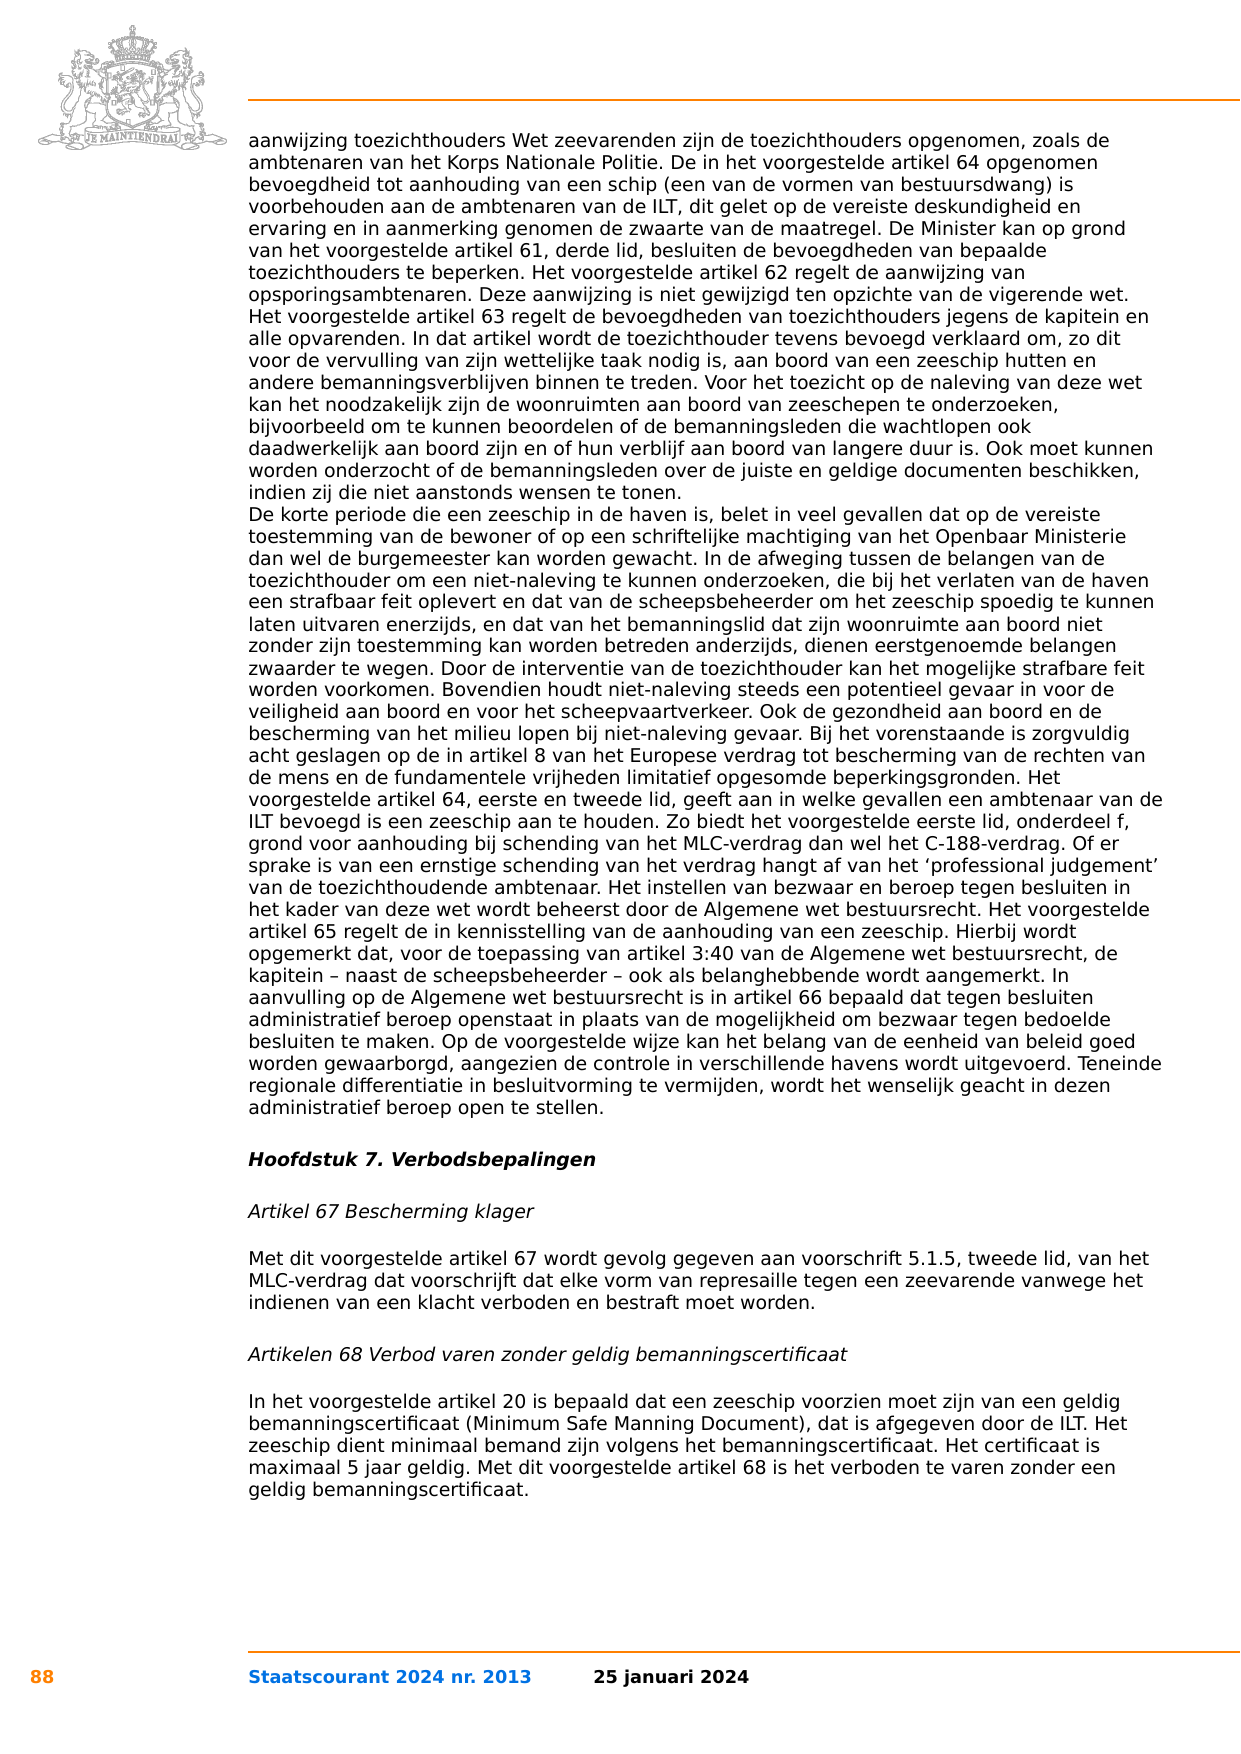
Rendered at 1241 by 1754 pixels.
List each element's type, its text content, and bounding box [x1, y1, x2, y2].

subtitle Hoofdstuk 7. Verbodsbepalingen [248, 1149, 1163, 1171]
subtitle Artikel 67 Bescherming klager [248, 1201, 1163, 1223]
text aanwijzing toezichthouders Wet zeevarenden zijn de toezichthouders opgenomen, zoals de ambtenaren van het Korps Nationale Politie. De in het voorgestelde artikel 64 opgenomen bevoegdheid tot aanhouding van een schip (een van de vormen van bestuursdwang) is voorbehouden aan de ambtenaren van de ILT, dit gelet op de vereiste deskundigheid en ervaring en in aanmerking genomen de zwaarte van de maatregel. De Minister kan op grond van het voorgestelde artikel 61, derde lid, besluiten de bevoegdheden van bepaalde toezichthouders te beperken. Het voorgestelde artikel 62 regelt de aanwijzing van opsporingsambtenaren. Deze aanwijzing is niet gewijzigd ten opzichte van de vigerende wet. Het voorgestelde artikel 63 regelt de bevoegdheden van toezichthouders jegens de kapitein en alle opvarenden. In dat artikel wordt de toezichthouder tevens bevoegd verklaard om, zo dit voor de vervulling van zijn wettelijke taak nodig is, aan boord van een zeeschip hutten en andere bemanningsverblijven binnen te treden. Voor het toezicht op de naleving van deze wet kan het noodzakelijk zijn de woonruimten aan boord van zeeschepen te onderzoeken, bijvoorbeeld om te kunnen beoordelen of de bemanningsleden die wachtlopen ook daadwerkelijk aan boord zijn en of hun verblijf aan boord van langere duur is. Ook moet kunnen worden onderzocht of de bemanningsleden over de juiste en geldige documenten beschikken, indien zij die niet aanstonds wensen te tonen. [248, 130, 1163, 503]
text De korte periode die een zeeschip in de haven is, belet in veel gevallen dat op de vereiste toestemming van de bewoner of op een schriftelijke machtiging van het Openbaar Ministerie dan wel de burgemeester kan worden gewacht. In de afweging tussen de belangen van de toezichthouder om een niet-naleving te kunnen onderzoeken, die bij het verlaten van de haven een strafbaar feit oplevert en dat van de scheepsbeheerder om het zeeschip spoedig te kunnen laten uitvaren enerzijds, en dat van het bemanningslid dat zijn woonruimte aan boord niet zonder zijn toestemming kan worden betreden anderzijds, dienen eerstgenoemde belangen zwaarder te wegen. Door de interventie van de toezichthouder kan het mogelijke strafbare feit worden voorkomen. Bovendien houdt niet-naleving steeds een potentieel gevaar in voor de veiligheid aan boord en voor het scheepvaartverkeer. Ook de gezondheid aan boord en de bescherming van het milieu lopen bij niet-naleving gevaar. Bij het vorenstaande is zorgvuldig acht geslagen op de in artikel 8 van het Europese verdrag tot bescherming van de rechten van de mens en de fundamentele vrijheden limitatief opgesomde beperkingsgronden. Het voorgestelde artikel 64, eerste en tweede lid, geeft aan in welke gevallen een ambtenaar van de ILT bevoegd is een zeeschip aan te houden. Zo biedt het voorgestelde eerste lid, onderdeel f, grond voor aanhouding bij schending van het MLC-verdrag dan wel het C-188-verdrag. Of er sprake is van een ernstige schending van het verdrag hangt af van het ‘professional judgement’ van de toezichthoudende ambtenaar. Het instellen van bezwaar en beroep tegen besluiten in het kader van deze wet wordt beheerst door de Algemene wet bestuursrecht. Het voorgestelde artikel 65 regelt de in kennisstelling van de aanhouding van een zeeschip. Hierbij wordt opgemerkt dat, voor de toepassing van artikel 3:40 van de Algemene wet bestuursrecht, de kapitein – naast de scheepsbeheerder – ook als belanghebbende wordt aangemerkt. In aanvulling op de Algemene wet bestuursrecht is in artikel 66 bepaald dat tegen besluiten administratief beroep openstaat in plaats van de mogelijkheid om bezwaar tegen bedoelde besluiten te maken. Op de voorgestelde wijze kan het belang van de eenheid van beleid goed worden gewaarborgd, aangezien de controle in verschillende havens wordt uitgevoerd. Teneinde regionale differentiatie in besluitvorming te vermijden, wordt het wenselijk geacht in dezen administratief beroep open te stellen. [248, 503, 1163, 1119]
text Met dit voorgestelde artikel 67 wordt gevolg gegeven aan voorschrift 5.1.5, tweede lid, van het MLC-verdrag dat voorschrijft dat elke vorm van represaille tegen een zeevarende vanwege het indienen van een klacht verboden en bestraft moet worden. [248, 1248, 1163, 1314]
picture [38, 25, 227, 150]
subtitle Artikelen 68 Verbod varen zonder geldig bemanningscertificaat [248, 1344, 1163, 1366]
text In het voorgestelde artikel 20 is bepaald dat een zeeschip voorzien moet zijn van een geldig bemanningscertificaat (Minimum Safe Manning Document), dat is afgegeven door de ILT. Het zeeschip dient minimaal bemand zijn volgens het bemanningscertificaat. Het certificaat is maximaal 5 jaar geldig. Met dit voorgestelde artikel 68 is het verboden te varen zonder een geldig bemanningscertificaat. [248, 1391, 1163, 1501]
